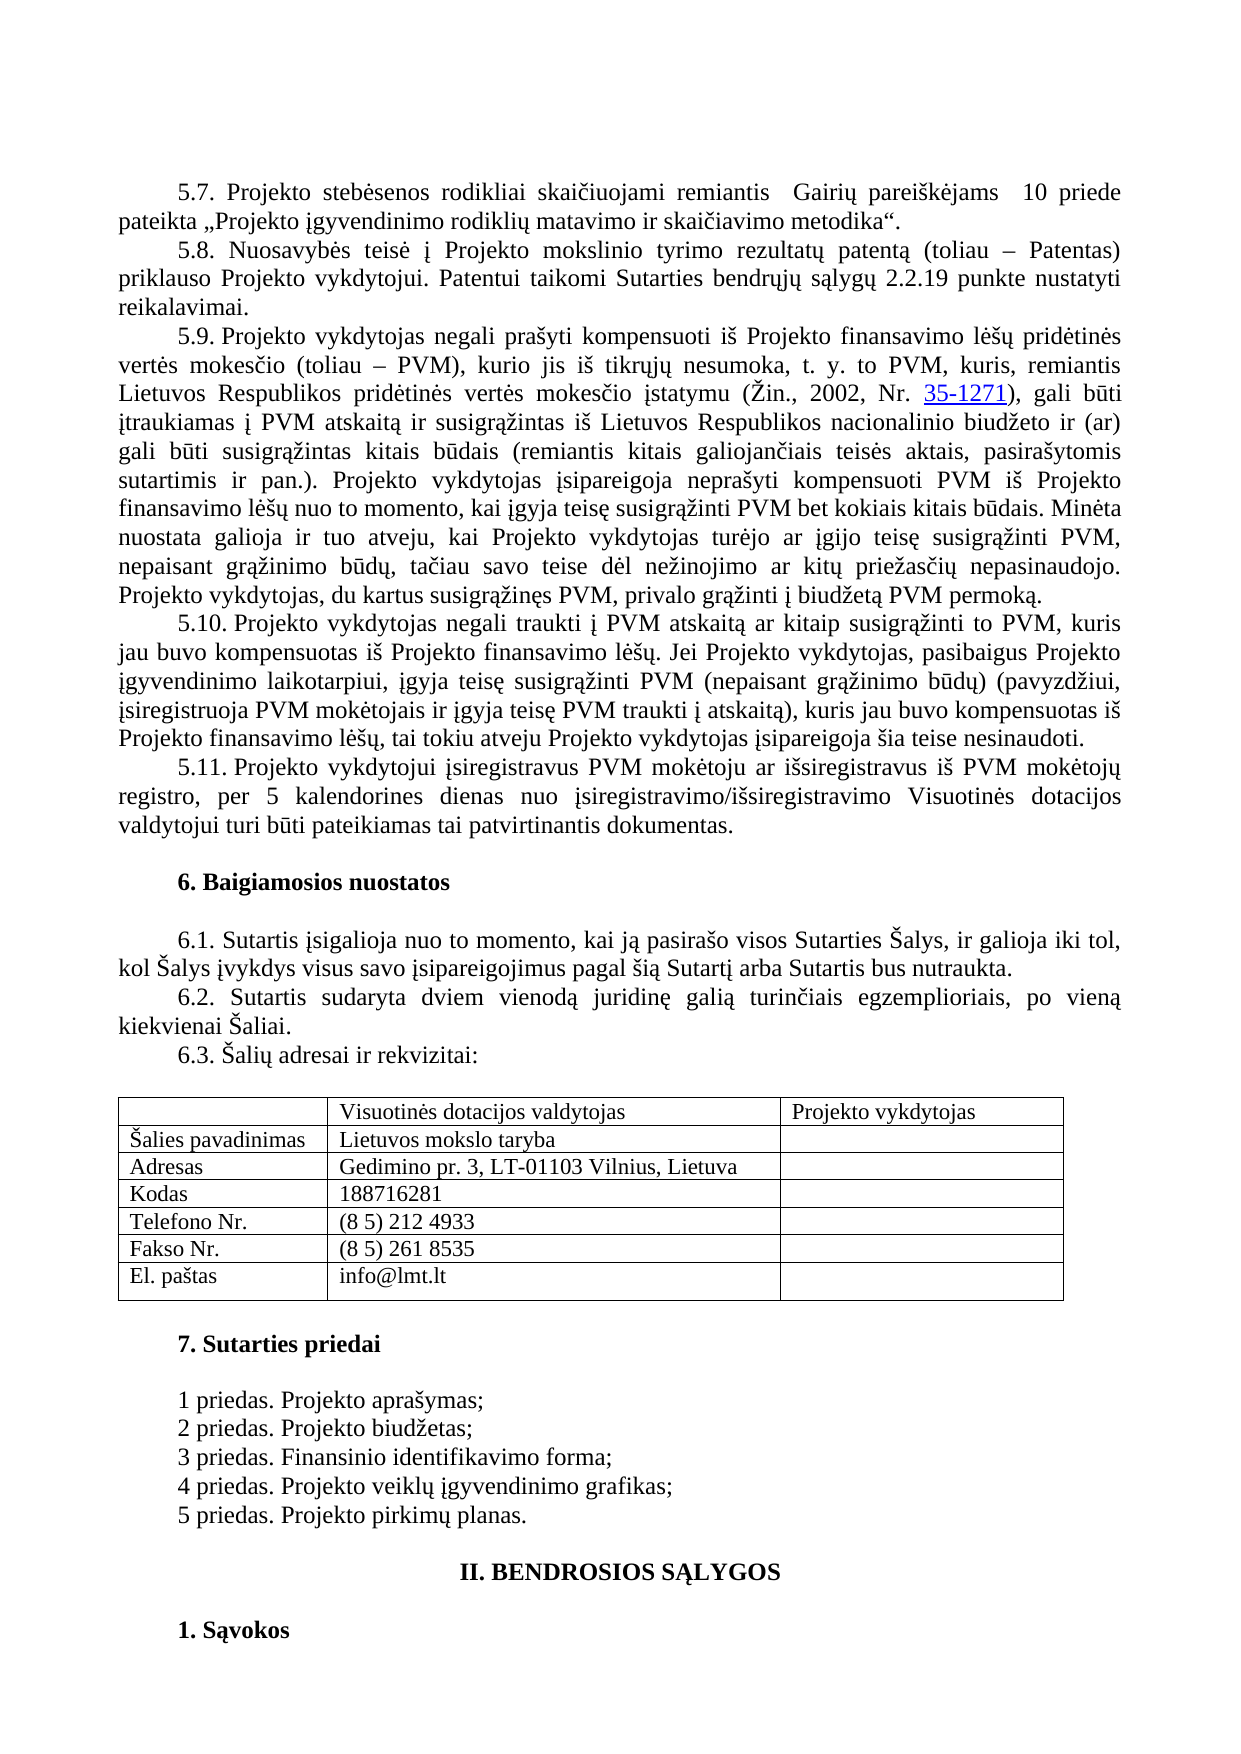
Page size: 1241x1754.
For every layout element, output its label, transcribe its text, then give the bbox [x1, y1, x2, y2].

text 5.11. Projekto vykdytojui įsiregistravus PVM mokėtoju ar išsiregistravus iš PVM mokėtojų registro, per 5 kalendorines dienas nuo įsiregistravimo/išsiregistravimo Visuotinės dotacijos valdytojui turi būti pateikiamas tai patvirtinantis dokumentas. [118, 752, 1122, 838]
text 5.7. Projekto stebėsenos rodikliai skaičiuojami remiantis Gairių pareiškėjams 10 priede pateikta „Projekto įgyvendinimo rodiklių matavimo ir skaičiavimo metodika“. [118, 177, 1122, 235]
table_header Projekto vykdytojas [781, 1098, 1063, 1124]
text 4 priedas. Projekto veiklų įgyvendinimo grafikas; [118, 1471, 1122, 1500]
text 5.8. Nuosavybės teisė į Projekto mokslinio tyrimo rezultatų patentą (toliau – Patentas) priklauso Projekto vykdytojui. Patentui taikomi Sutarties bendrųjų sąlygų 2.2.19 punkte nustatyti reikalavimai. [118, 235, 1122, 321]
table_cell [781, 1263, 1063, 1300]
table_cell info@lmt.lt [328, 1263, 780, 1300]
table_header Visuotinės dotacijos valdytojas [328, 1098, 780, 1124]
table_cell El. paštas [119, 1263, 327, 1300]
text 7. Sutarties priedai [118, 1329, 1122, 1358]
table_cell Adresas [119, 1153, 327, 1179]
table_cell [781, 1180, 1063, 1207]
table_cell (8 5) 261 8535 [328, 1235, 780, 1262]
table_cell Gedimino pr. 3, LT-01103 Vilnius, Lietuva [328, 1153, 780, 1179]
text 6.2. Sutartis sudaryta dviem vienodą juridinę galią turinčiais egzemplioriais, po vieną kiekvienai Šaliai. [118, 982, 1122, 1040]
table_cell Lietuvos mokslo taryba [328, 1126, 780, 1152]
text 5.9. Projekto vykdytojas negali prašyti kompensuoti iš Projekto finansavimo lėšų pridėtinės vertės mokesčio (toliau – PVM), kurio jis iš tikrųjų nesumoka, t. y. to PVM, kuris, remiantis Lietuvos Respublikos pridėtinės vertės mokesčio įstatymu (Žin., 2002, Nr. 35-1271), gali būti įtraukiamas į PVM atskaitą ir susigrąžintas iš Lietuvos Respublikos nacionalinio biudžeto ir (ar) gali būti susigrąžintas kitais būdais (remiantis kitais galiojančiais teisės aktais, pasirašytomis sutartimis ir pan.). Projekto vykdytojas įsipareigoja neprašyti kompensuoti PVM iš Projekto finansavimo lėšų nuo to momento, kai įgyja teisę susigrąžinti PVM bet kokiais kitais būdais. Minėta nuostata galioja ir tuo atveju, kai Projekto vykdytojas turėjo ar įgijo teisę susigrąžinti PVM, nepaisant grąžinimo būdų, tačiau savo teise dėl nežinojimo ar kitų priežasčių nepasinaudojo. Projekto vykdytojas, du kartus susigrąžinęs PVM, privalo grąžinti į biudžetą PVM permoką. [118, 321, 1122, 608]
table_cell Telefono Nr. [119, 1208, 327, 1234]
table_cell [781, 1235, 1063, 1262]
text 1. Sąvokos [118, 1615, 1122, 1643]
text 3 priedas. Finansinio identifikavimo forma; [118, 1442, 1122, 1471]
text 2 priedas. Projekto biudžetas; [118, 1413, 1122, 1442]
table_cell Šalies pavadinimas [119, 1126, 327, 1152]
text 5.10. Projekto vykdytojas negali traukti į PVM atskaitą ar kitaip susigrąžinti to PVM, kuris jau buvo kompensuotas iš Projekto finansavimo lėšų. Jei Projekto vykdytojas, pasibaigus Projekto įgyvendinimo laikotarpiui, įgyja teisę susigrąžinti PVM (nepaisant grąžinimo būdų) (pavyzdžiui, įsiregistruoja PVM mokėtojais ir įgyja teisę PVM traukti į atskaitą), kuris jau buvo kompensuotas iš Projekto finansavimo lėšų, tai tokiu atveju Projekto vykdytojas įsipareigoja šia teise nesinaudoti. [118, 608, 1122, 752]
text II. BENDROSIOS SĄLYGOS [118, 1557, 1122, 1586]
table_cell Kodas [119, 1180, 327, 1207]
text 6.1. Sutartis įsigalioja nuo to momento, kai ją pasirašo visos Sutarties Šalys, ir galioja iki tol, kol Šalys įvykdys visus savo įsipareigojimus pagal šią Sutartį arba Sutartis bus nutraukta. [118, 925, 1122, 982]
table_cell [781, 1126, 1063, 1152]
table_cell (8 5) 212 4933 [328, 1208, 780, 1234]
text 6.3. Šalių adresai ir rekvizitai: [118, 1040, 1122, 1068]
text 1 priedas. Projekto aprašymas; [118, 1385, 1122, 1413]
table_header [119, 1098, 327, 1124]
text 6. Baigiamosios nuostatos [118, 867, 1122, 896]
table_cell [781, 1153, 1063, 1179]
text 5 priedas. Projekto pirkimų planas. [118, 1500, 1122, 1528]
table_cell 188716281 [328, 1180, 780, 1207]
table_cell [781, 1208, 1063, 1234]
table_cell Fakso Nr. [119, 1235, 327, 1262]
